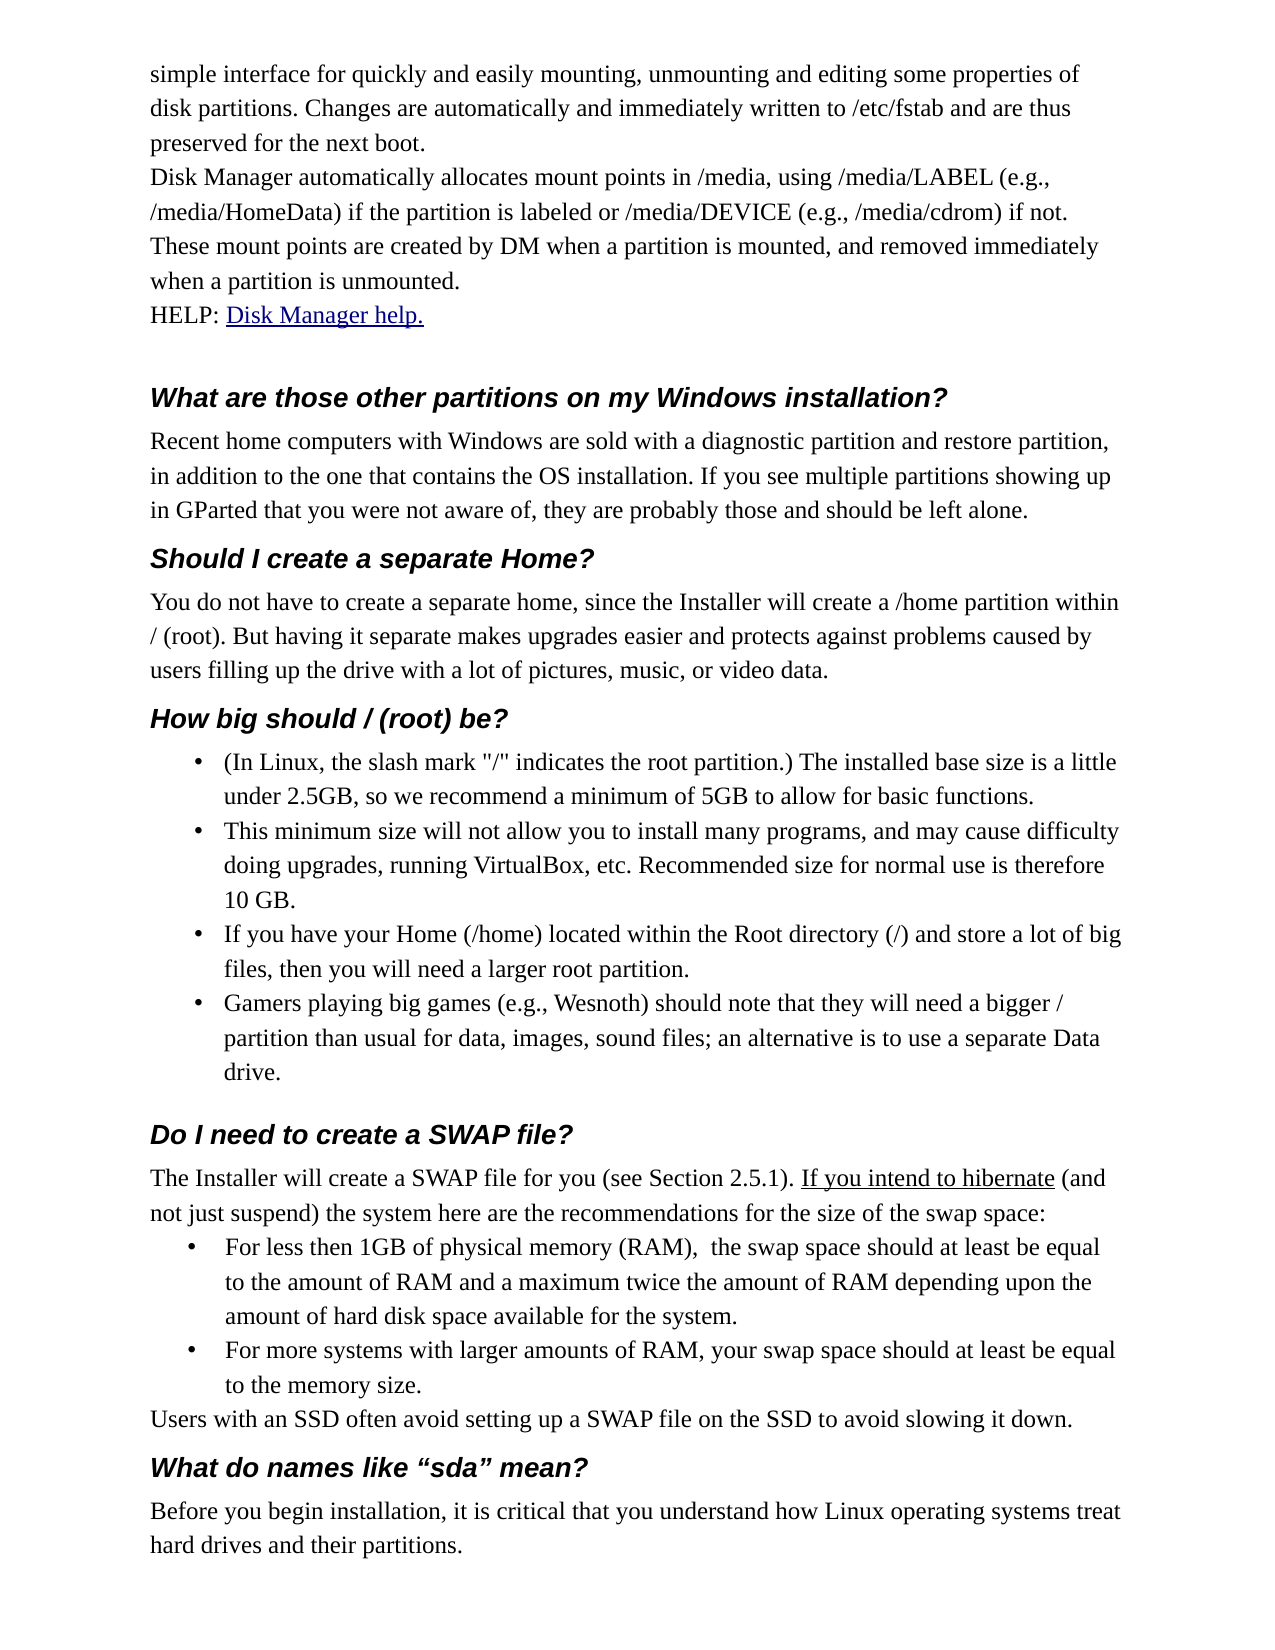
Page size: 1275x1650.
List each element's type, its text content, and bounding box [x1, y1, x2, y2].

text You do not have to create a separate home, since the Installer will create a /home partition within / (root). But having it separate makes upgrades easier and protects against problems caused by users filling up the drive with a lot of pictures, music, or video data. [150, 587, 1125, 684]
list For less then 1GB of physical memory (RAM), the swap space should at least be equal to the amount of RAM and a maximum twice the amount of RAM depending upon the amount of hard disk space available for the system. [187, 1232, 1125, 1330]
text Recent home computers with Windows are sold with a diagnostic partition and restore partition, in addition to the one that contains the OS installation. If you see multiple partitions showing up in GParted that you were not aware of, they are probably those and should be left alone. [150, 426, 1125, 524]
text simple interface for quickly and easily mounting, unmounting and editing some properties of disk partitions. Changes are automatically and immediately written to /etc/fstab and are thus preserved for the next boot. [150, 59, 1125, 157]
text Disk Manager automatically allocates mount points in /media, using /media/LABEL (e.g., /media/HomeData) if the partition is labeled or /media/DEVICE (e.g., /media/cdrom) if not. These mount points are created by DM when a partition is mounted, and removed immediately when a partition is unmounted. [150, 162, 1125, 295]
list For more systems with larger amounts of RAM, your swap space should at least be equal to the memory size. [187, 1336, 1125, 1399]
subtitle What do names like “sda” mean? [150, 1451, 1125, 1483]
text Users with an SSD often avoid setting up a SWAP file on the SSD to avoid slowing it down. [150, 1404, 1125, 1433]
list If you have your Home (/home) located within the Root directory (/) and store a lot of big files, then you will need a larger root partition. [194, 919, 1125, 982]
list Gamers playing big games (e.g., Wesnoth) should note that they will need a bigger / partition than usual for data, images, sound files; an alternative is to use a separate Data drive. [194, 988, 1125, 1086]
text HELP: Disk Manager help. [150, 300, 1125, 329]
text The Installer will create a SWAP file for you (see Section 2.5.1). If you intend to hibernate (and not just suspend) the system here are the recommendations for the size of the swap space: [150, 1163, 1125, 1226]
subtitle Do I need to create a SWAP file? [150, 1119, 1125, 1151]
list (In Linux, the slash mark "/" indicates the root partition.) The installed base size is a little under 2.5GB, so we recommend a minimum of 5GB to allow for basic functions. [194, 747, 1125, 810]
text Before you begin installation, it is critical that you understand how Linux operating systems treat hard drives and their partitions. [150, 1496, 1125, 1559]
subtitle Should I create a separate Home? [150, 542, 1125, 574]
subtitle What are those other partitions on my Windows installation? [150, 382, 1125, 414]
subtitle How big should / (root) be? [150, 702, 1125, 734]
list This minimum size will not allow you to install many programs, and may cause difficulty doing upgrades, running VirtualBox, etc. Recommended size for normal use is therefore 10 GB. [194, 816, 1125, 913]
